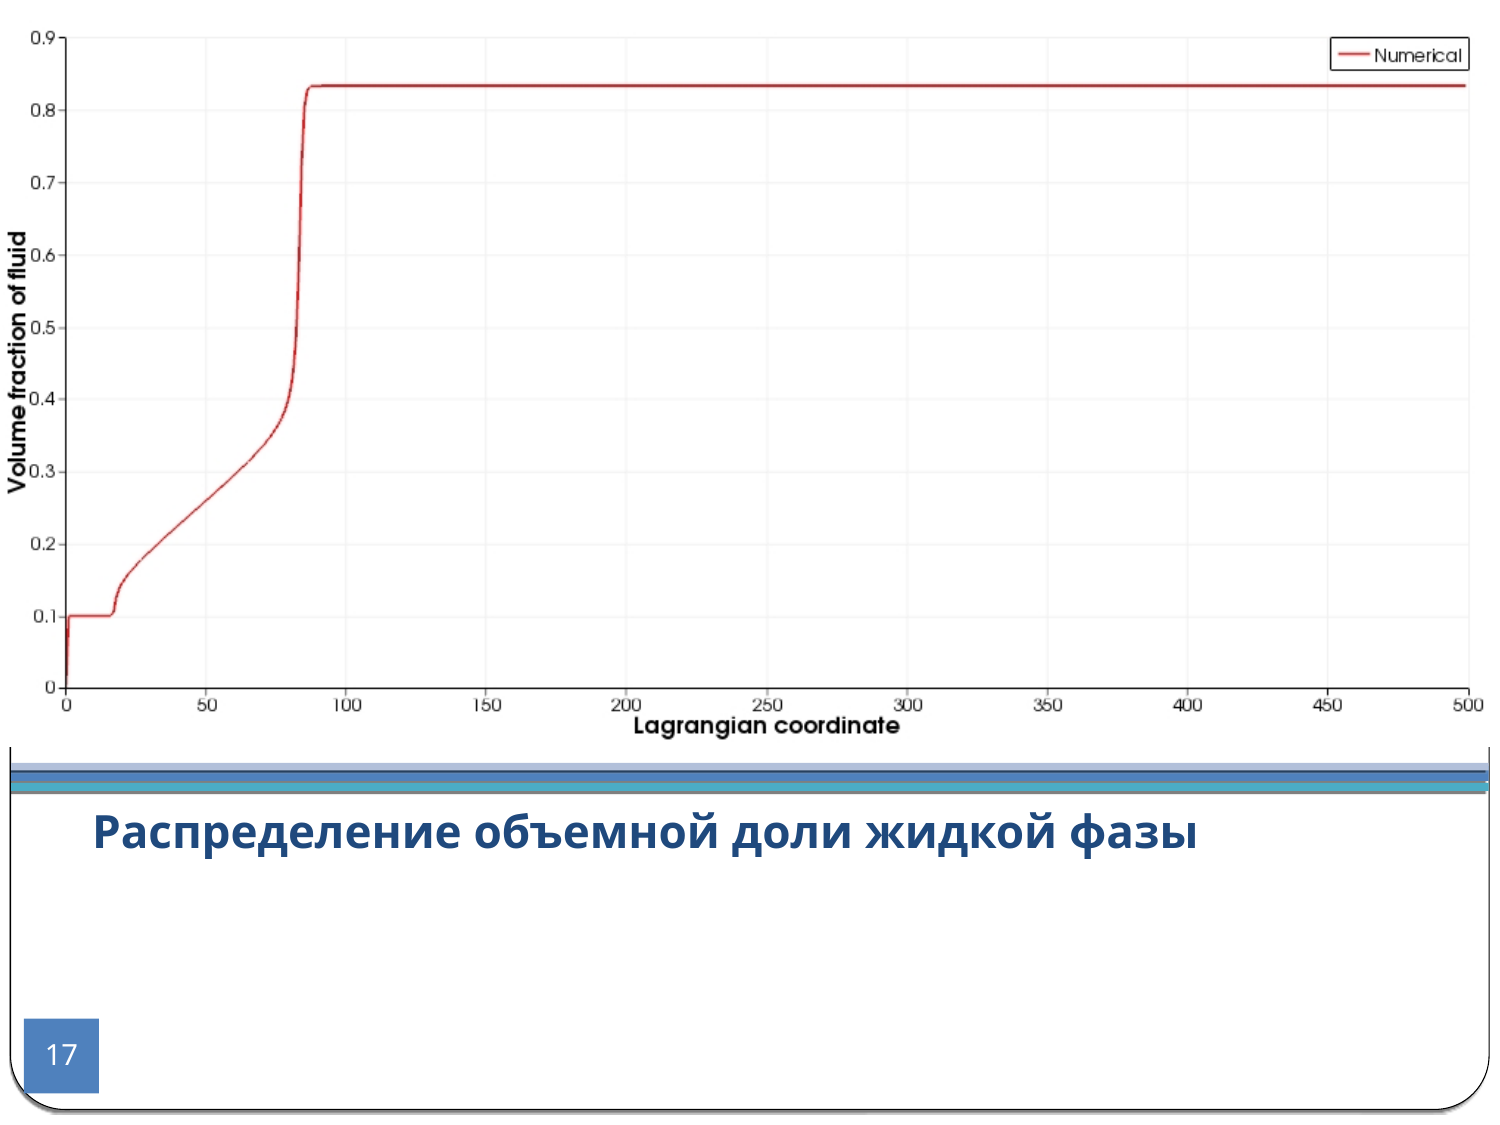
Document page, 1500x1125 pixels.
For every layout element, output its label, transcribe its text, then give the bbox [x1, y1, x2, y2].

title Распределение объемной доли жидкой фазы [77, 786, 1433, 873]
slide_number [23, 1018, 99, 1094]
picture [2, 9, 1498, 747]
